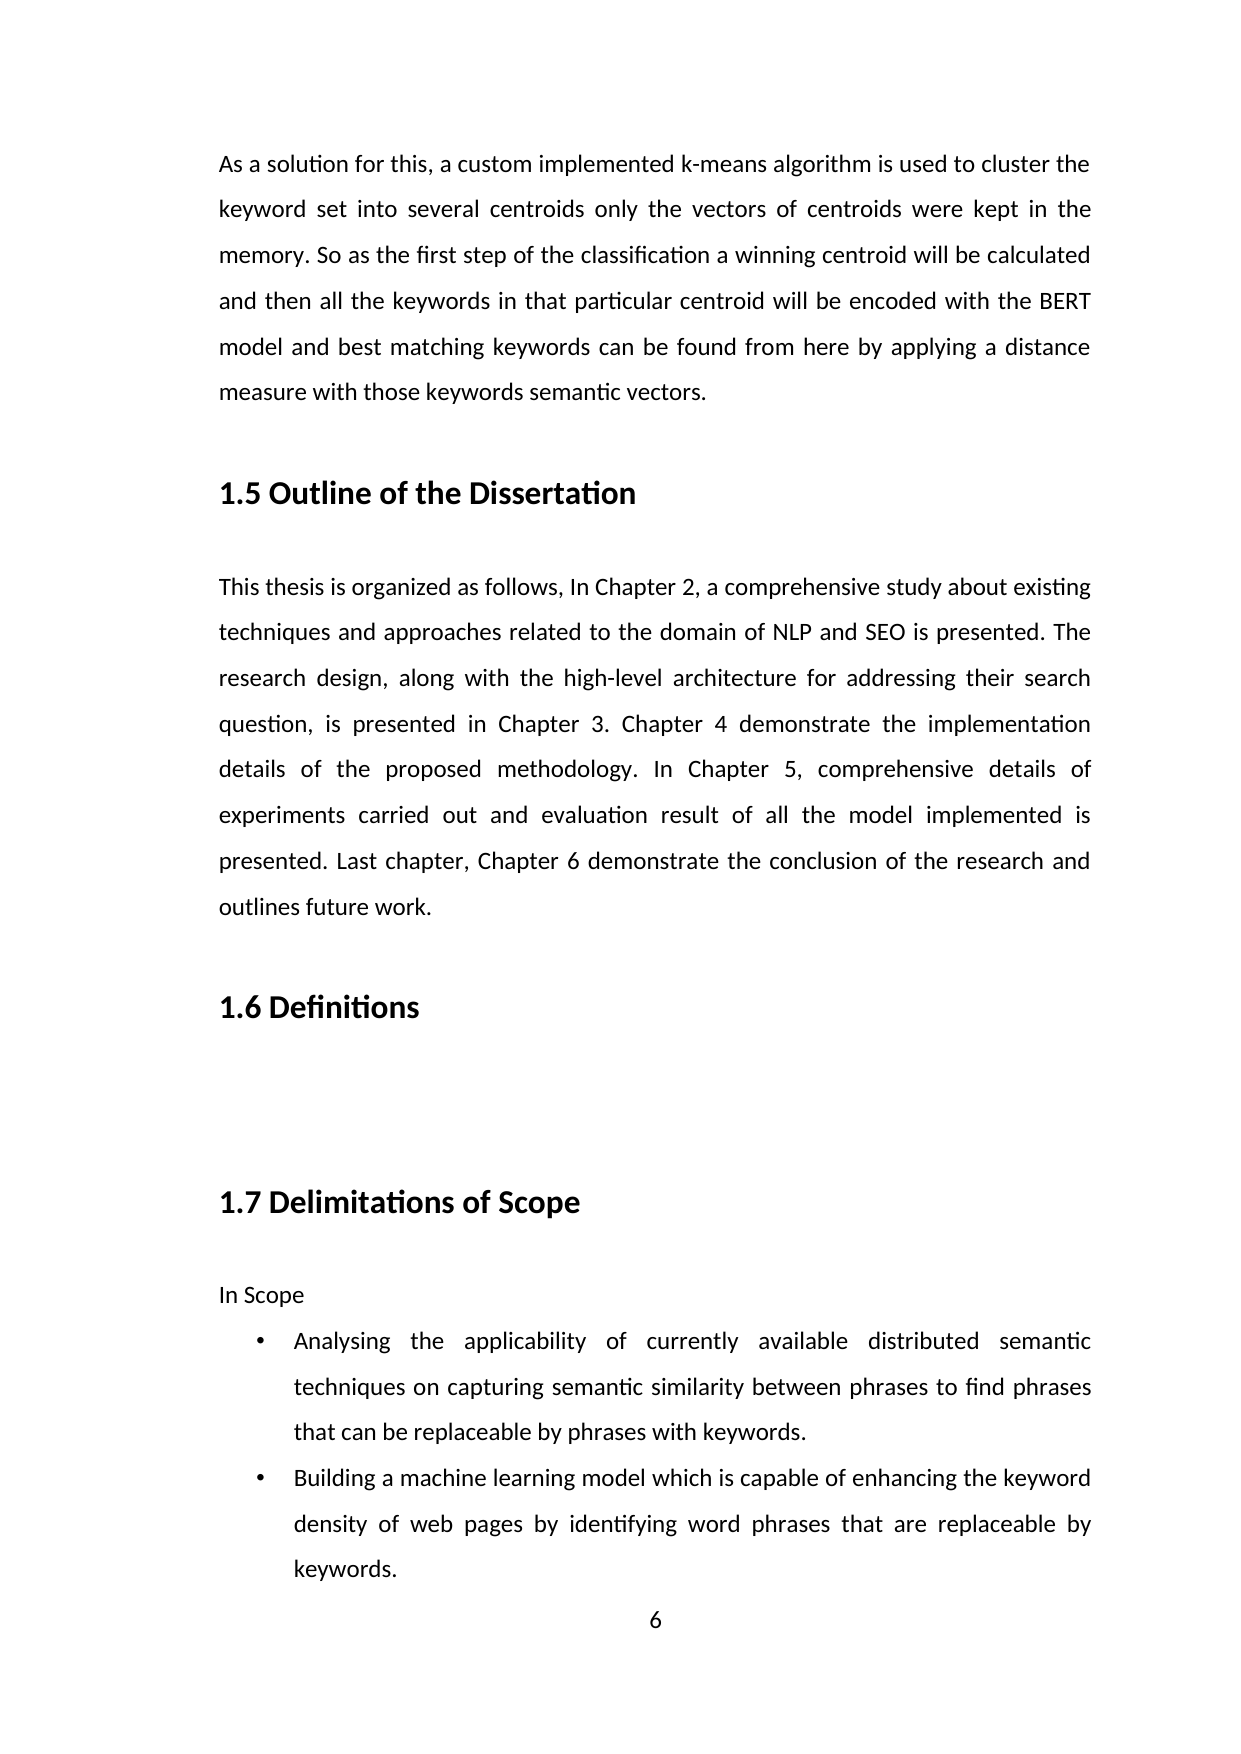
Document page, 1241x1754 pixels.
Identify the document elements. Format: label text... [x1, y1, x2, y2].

subtitle 1.6 Definitions [218, 986, 1092, 1027]
subtitle 1.7 Delimitations of Scope [218, 1181, 1092, 1221]
text This thesis is organized as follows, In Chapter 2, a comprehensive study about existing techniques and approaches related to the domain of NLP and SEO is presented. The research design, along with the high-level architecture for addressing their search question, is presented in Chapter 3. Chapter 4 demonstrate the implementation details of the proposed methodology. In Chapter 5, comprehensive details of experiments carried out and evaluation result of all the model implemented is presented. Last chapter, Chapter 6 demonstrate the conclusion of the research and outlines future work. [218, 571, 1092, 921]
list Building a machine learning model which is capable of enhancing the keyword density of web pages by identifying word phrases that are replaceable by keywords. [256, 1462, 1092, 1584]
text In Scope [218, 1279, 1092, 1310]
subtitle 1.5 Outline of the Dissertation [218, 472, 1092, 513]
text As a solution for this, a custom implemented k-means algorithm is used to cluster the keyword set into several centroids only the vectors of centroids were kept in the memory. So as the first step of the classification a winning centroid will be calculated and then all the keywords in that particular centroid will be encoded with the BERT model and best matching keywords can be found from here by applying a distance measure with those keywords semantic vectors. [218, 148, 1092, 407]
list Analysing the applicability of currently available distributed semantic techniques on capturing semantic similarity between phrases to find phrases that can be replaceable by phrases with keywords. [256, 1325, 1092, 1447]
